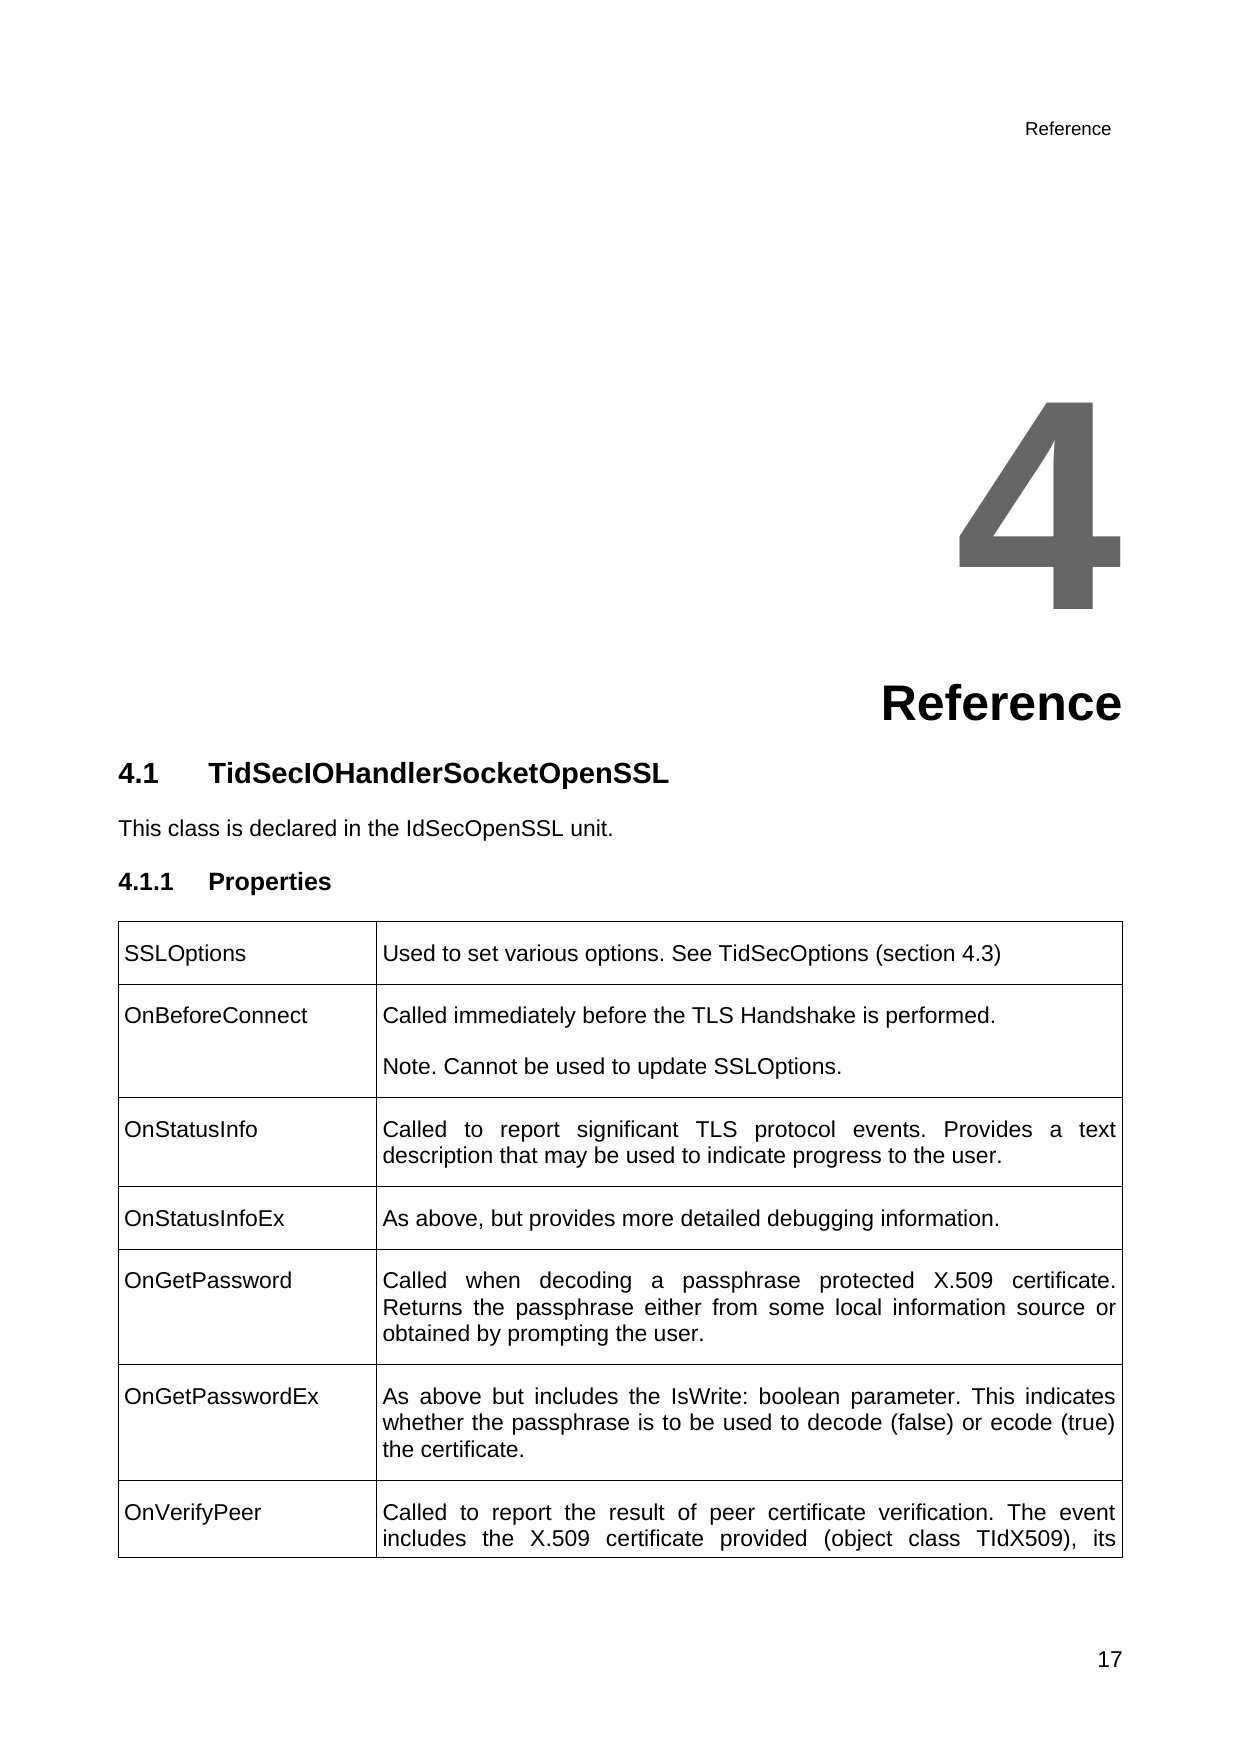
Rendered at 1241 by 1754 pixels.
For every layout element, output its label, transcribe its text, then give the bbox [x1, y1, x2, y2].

table_cell As above, but provides more detailed debugging information. [377, 1187, 1122, 1249]
table_cell Called to report significant TLS protocol events. Provides a text description that may be used to indicate progress to the user. [377, 1098, 1122, 1186]
table_cell Called when decoding a passphrase protected X.509 certificate. Returns the passphrase either from some local information source or obtained by prompting the user. [377, 1250, 1122, 1364]
table_cell Called to report the result of peer certificate verification. The event includes the X.509 certificate provided (object class TIdX509), its [377, 1481, 1122, 1557]
table_header SSLOptions [119, 922, 376, 984]
table_cell Called immediately before the TLS Handshake is performed. Note. Cannot be used to update SSLOptions. [377, 985, 1122, 1097]
subtitle Properties [118, 867, 1122, 895]
table_header Used to set various options. See TidSecOptions (section 4.3) [377, 922, 1122, 984]
subtitle Reference [81, 328, 1122, 731]
table_cell OnStatusInfo [119, 1098, 376, 1186]
table_cell OnGetPasswordEx [119, 1365, 376, 1480]
table_cell OnBeforeConnect [119, 985, 376, 1097]
table_cell OnGetPassword [119, 1250, 376, 1364]
table_cell As above but includes the IsWrite: boolean parameter. This indicates whether the passphrase is to be used to decode (false) or ecode (true) the certificate. [377, 1365, 1122, 1480]
text This class is declared in the IdSecOpenSSL unit. [118, 815, 1122, 842]
table_cell OnVerifyPeer [119, 1481, 376, 1557]
subtitle TidSecIOHandlerSocketOpenSSL [118, 756, 1122, 790]
table_cell OnStatusInfoEx [119, 1187, 376, 1249]
